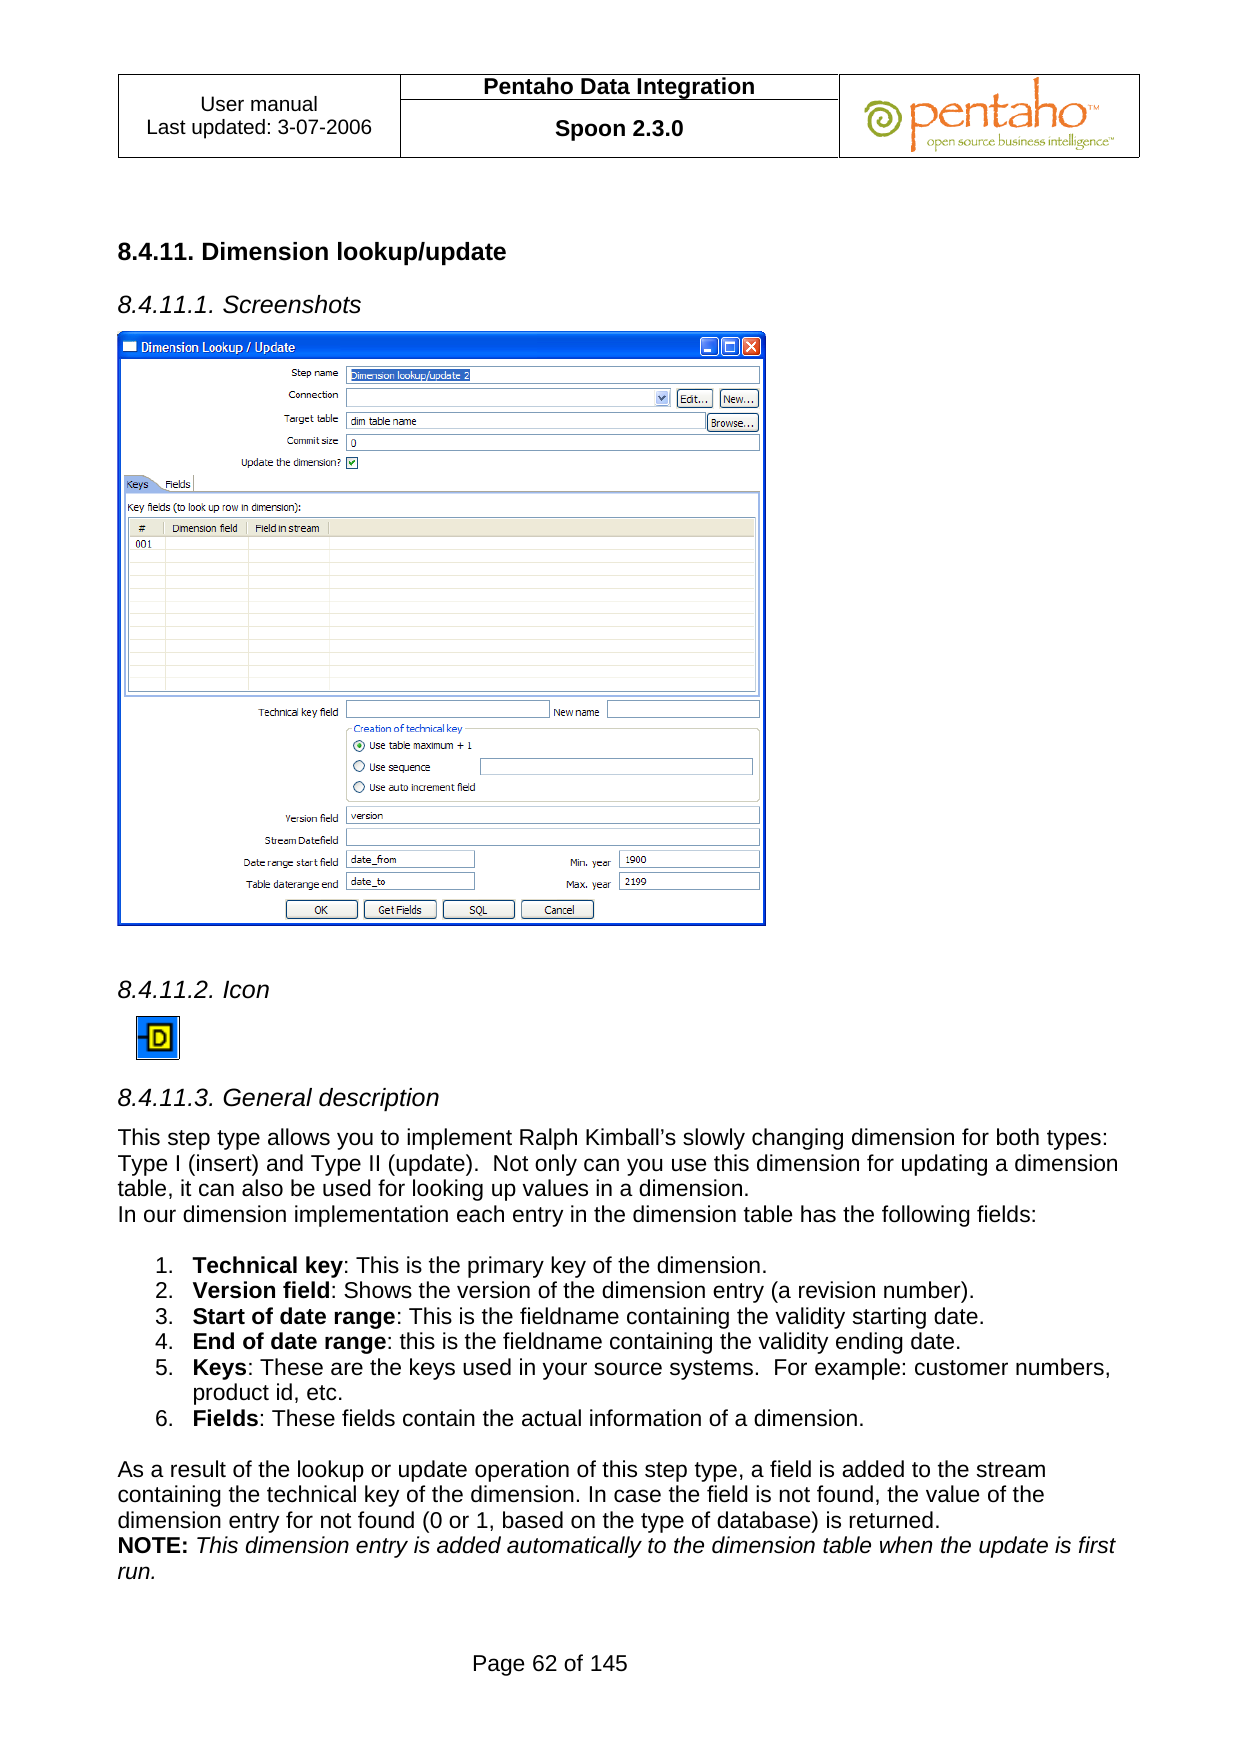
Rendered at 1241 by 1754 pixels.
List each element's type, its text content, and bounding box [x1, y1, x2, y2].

subtitle General description [117, 1084, 1137, 1112]
list Start of date range: This is the fieldname containing the validity starting date. [155, 1303, 1137, 1329]
subtitle Screenshots [117, 291, 1137, 319]
list Version field: Shows the version of the dimension entry (a revision number). [155, 1278, 1137, 1303]
picture [117, 331, 766, 926]
list End of date range: this is the fieldname containing the validity ending date. [155, 1329, 1137, 1354]
list Technical key: This is the primary key of the dimension. [155, 1252, 1137, 1278]
text This step type allows you to implement Ralph Kimball’s slowly changing dimension for both types: Type I (insert) and Type II (update). Not only can you use this dimension for updating a dimension table, it can also be used for looking up values in a dimension. [117, 1125, 1137, 1201]
list Fields: These fields contain the actual information of a dimension. [155, 1405, 1137, 1431]
text NOTE: This dimension entry is added automatically to the dimension table when the update is first run. [117, 1533, 1137, 1584]
subtitle Dimension lookup/update [117, 238, 1137, 266]
text As a result of the lookup or update operation of this step type, a field is added to the stream containing the technical key of the dimension. In case the field is not found, the value of the dimension entry for not found (0 or 1, based on the type of database) is returned. [117, 1456, 1137, 1533]
subtitle Icon [117, 976, 1137, 1004]
list Keys: These are the keys used in your source systems. For example: customer numbers, product id, etc. [155, 1354, 1137, 1405]
text In our dimension implementation each entry in the dimension table has the following fields: [117, 1201, 1137, 1227]
